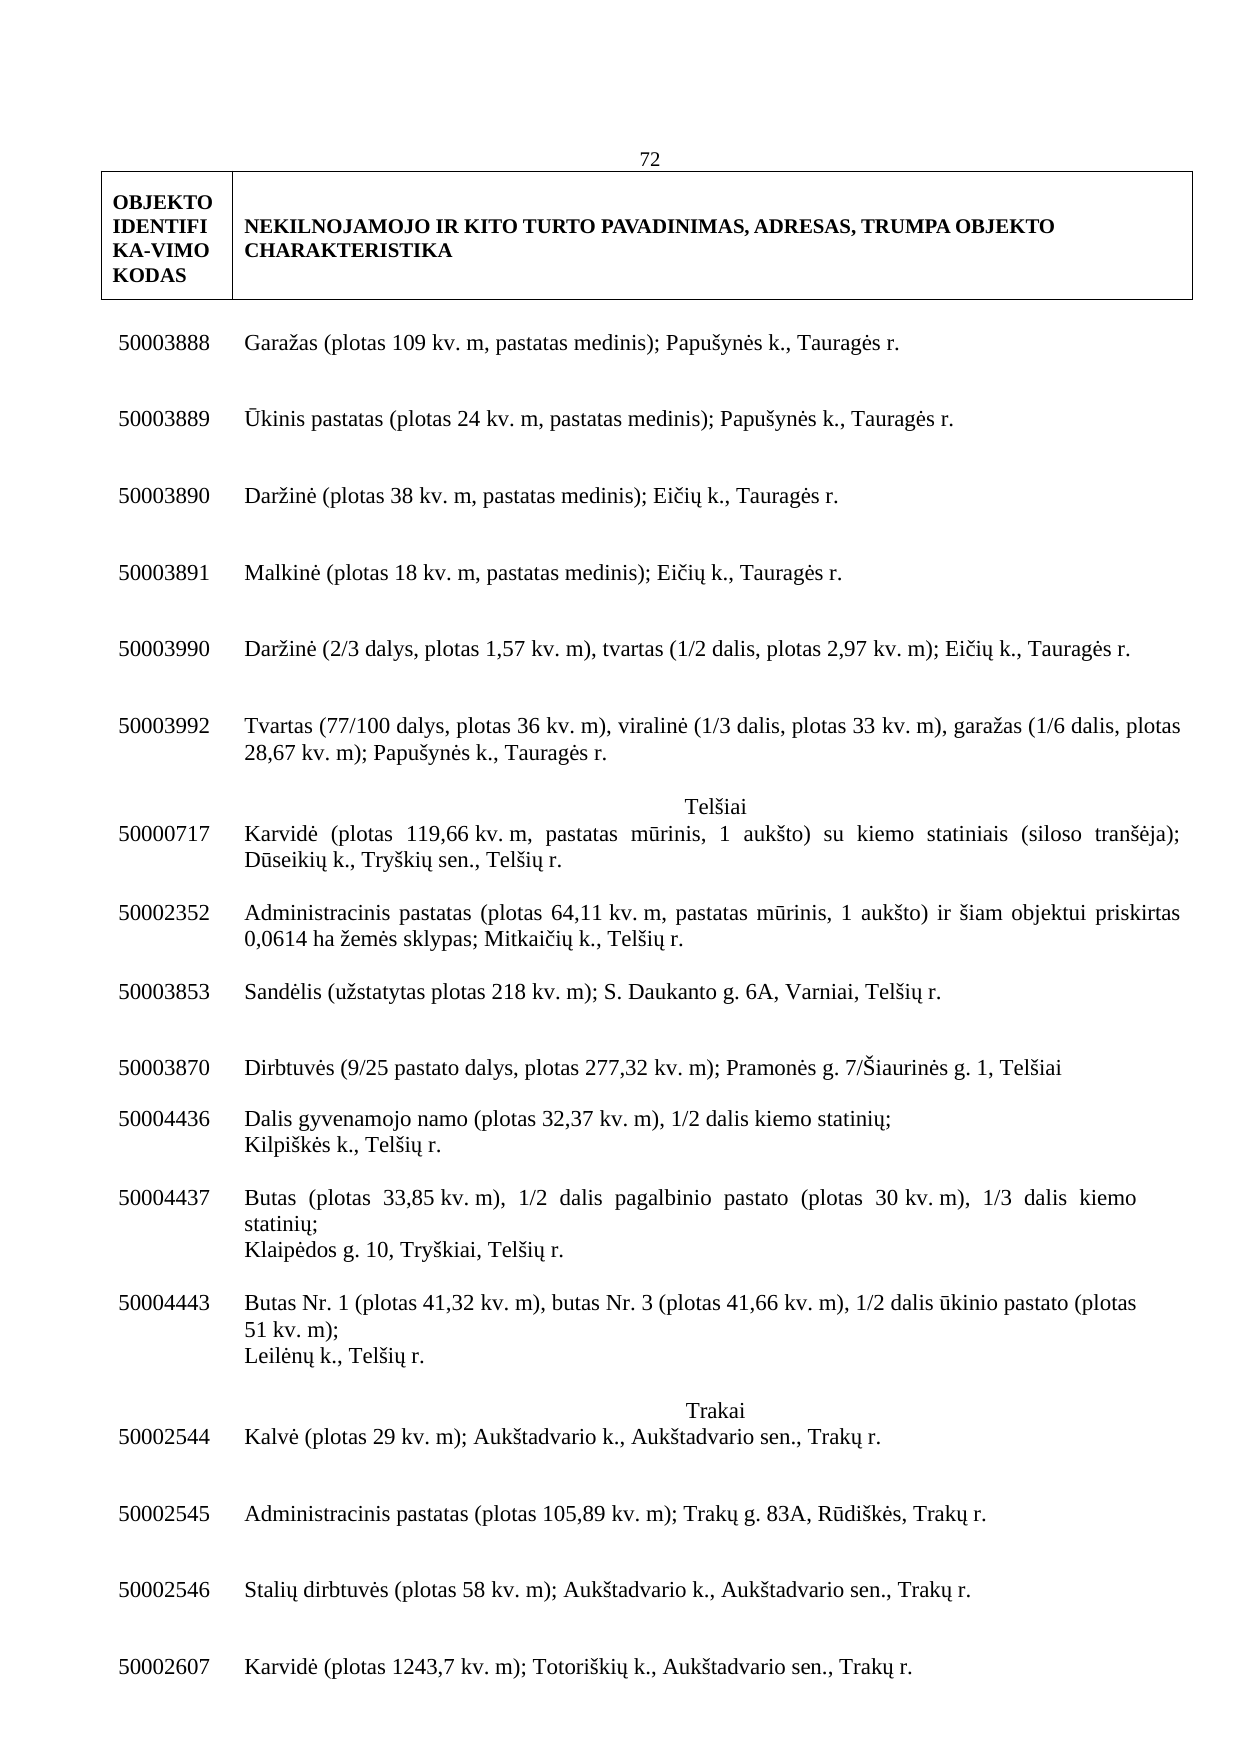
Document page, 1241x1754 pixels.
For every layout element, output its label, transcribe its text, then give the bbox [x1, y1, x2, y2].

table_cell [101, 303, 1198, 329]
table_cell [1193, 712, 1198, 765]
table_cell 50003870 [101, 1055, 233, 1105]
table_cell [1193, 1653, 1198, 1703]
table_cell [101, 456, 1198, 482]
table_cell [1193, 1423, 1198, 1473]
table_cell Malkinė (plotas 18 kv. m, pastatas medinis); Eičių k., Tauragės r. [233, 559, 1192, 609]
table_cell 50003889 [101, 406, 233, 456]
table_cell [1193, 559, 1198, 609]
table_cell 50002545 [101, 1500, 233, 1550]
table_cell [101, 1368, 1198, 1395]
table_cell Telšiai [233, 793, 1198, 820]
table_cell [101, 533, 1198, 559]
table_cell [101, 793, 233, 820]
table_cell [1148, 1289, 1192, 1368]
table_cell Stalių dirbtuvės (plotas 58 kv. m); Aukštadvario k., Aukštadvario sen., Trakų r. [233, 1576, 1192, 1627]
table_cell 50002607 [101, 1653, 233, 1703]
table_cell [101, 1397, 233, 1423]
table_cell Garažas (plotas 109 kv. m, pastatas medinis); Papušynės k., Tauragės r. [233, 329, 1192, 379]
table_cell 50000717 [101, 820, 233, 872]
table_cell 50004443 [101, 1289, 233, 1368]
table_cell [101, 1474, 1198, 1500]
table_cell [101, 609, 1198, 636]
table_cell 50003891 [101, 559, 233, 609]
table_cell [101, 1028, 1198, 1054]
table_cell 50004437 [101, 1184, 233, 1263]
table_cell Administracinis pastatas (plotas 64,11 kv. m, pastatas mūrinis, 1 aukšto) ir šiam objektui priskirtas 0,0614 ha žemės sklypas; Mitkaičių k., Telšių r. [233, 899, 1192, 951]
table_cell Administracinis pastatas (plotas 105,89 kv. m); Trakų g. 83A, Rūdiškės, Trakų r. [233, 1500, 1192, 1550]
table_cell Daržinė (plotas 38 kv. m, pastatas medinis); Eičių k., Tauragės r. [233, 482, 1192, 532]
table_cell Trakai [233, 1397, 1198, 1423]
table_cell [1193, 636, 1198, 686]
table_cell [1193, 899, 1198, 951]
table_cell [101, 1550, 1198, 1576]
table_cell 50003888 [101, 329, 233, 379]
table_cell [1193, 820, 1198, 872]
table_cell [1148, 1105, 1192, 1157]
table_cell [1193, 1184, 1198, 1263]
table_cell 50004436 [101, 1105, 233, 1157]
table_cell [1193, 329, 1198, 379]
table_cell [101, 1263, 1198, 1289]
table_cell [101, 873, 1198, 899]
table_cell [101, 1158, 1198, 1184]
table_cell [1193, 1500, 1198, 1550]
table_cell [1193, 1576, 1198, 1627]
table_cell 50002546 [101, 1576, 233, 1627]
table_cell Butas Nr. 1 (plotas 41,32 kv. m), butas Nr. 3 (plotas 41,66 kv. m), 1/2 dalis ūkinio pastato (plotas 51 kv. m); Leilėnų k., Telšių r. [233, 1289, 1148, 1368]
table_cell [1193, 406, 1198, 456]
table_cell 50002544 [101, 1423, 233, 1473]
table_cell [1193, 482, 1198, 532]
table_cell 50003990 [101, 636, 233, 686]
table_cell Karvidė (plotas 119,66 kv. m, pastatas mūrinis, 1 aukšto) su kiemo statiniais (siloso tranšėja); Dūseikių k., Tryškių sen., Telšių r. [233, 820, 1192, 872]
table_cell [1193, 1105, 1198, 1157]
table_cell 50003992 [101, 712, 233, 765]
table_cell 50002352 [101, 899, 233, 951]
table_cell Tvartas (77/100 dalys, plotas 36 kv. m), viralinė (1/3 dalis, plotas 33 kv. m), garažas (1/6 dalis, plotas 28,67 kv. m); Papušynės k., Tauragės r. [233, 712, 1192, 765]
table_cell [101, 379, 1198, 406]
table_cell Sandėlis (užstatytas plotas 218 kv. m); S. Daukanto g. 6A, Varniai, Telšių r. [233, 978, 1192, 1028]
table_cell Dirbtuvės (9/25 pastato dalys, plotas 277,32 kv. m); Pramonės g. 7/Šiaurinės g. 1, Telšiai [233, 1055, 1192, 1105]
table_cell [101, 1627, 1198, 1653]
table_cell [101, 951, 1198, 978]
table_cell 50003853 [101, 978, 233, 1028]
table_cell Butas (plotas 33,85 kv. m), 1/2 dalis pagalbinio pastato (plotas 30 kv. m), 1/3 dalis kiemo statinių; Klaipėdos g. 10, Tryškiai, Telšių r. [233, 1184, 1148, 1263]
table_cell Ūkinis pastatas (plotas 24 kv. m, pastatas medinis); Papušynės k., Tauragės r. [233, 406, 1192, 456]
table_cell [1193, 1289, 1198, 1368]
table_cell Karvidė (plotas 1243,7 kv. m); Totoriškių k., Aukštadvario sen., Trakų r. [233, 1653, 1192, 1703]
table_cell [1193, 1055, 1198, 1105]
table_cell [1148, 1184, 1192, 1263]
table_cell [101, 686, 1198, 712]
table_cell [1193, 978, 1198, 1028]
table_cell Dalis gyvenamojo namo (plotas 32,37 kv. m), 1/2 dalis kiemo statinių; Kilpiškės k., Telšių r. [233, 1105, 1148, 1157]
table_cell 50003890 [101, 482, 233, 532]
table_cell Kalvė (plotas 29 kv. m); Aukštadvario k., Aukštadvario sen., Trakų r. [233, 1423, 1192, 1473]
table_cell Daržinė (2/3 dalys, plotas 1,57 kv. m), tvartas (1/2 dalis, plotas 2,97 kv. m); Eičių k., Tauragės r. [233, 636, 1192, 686]
table_cell [101, 765, 1198, 791]
